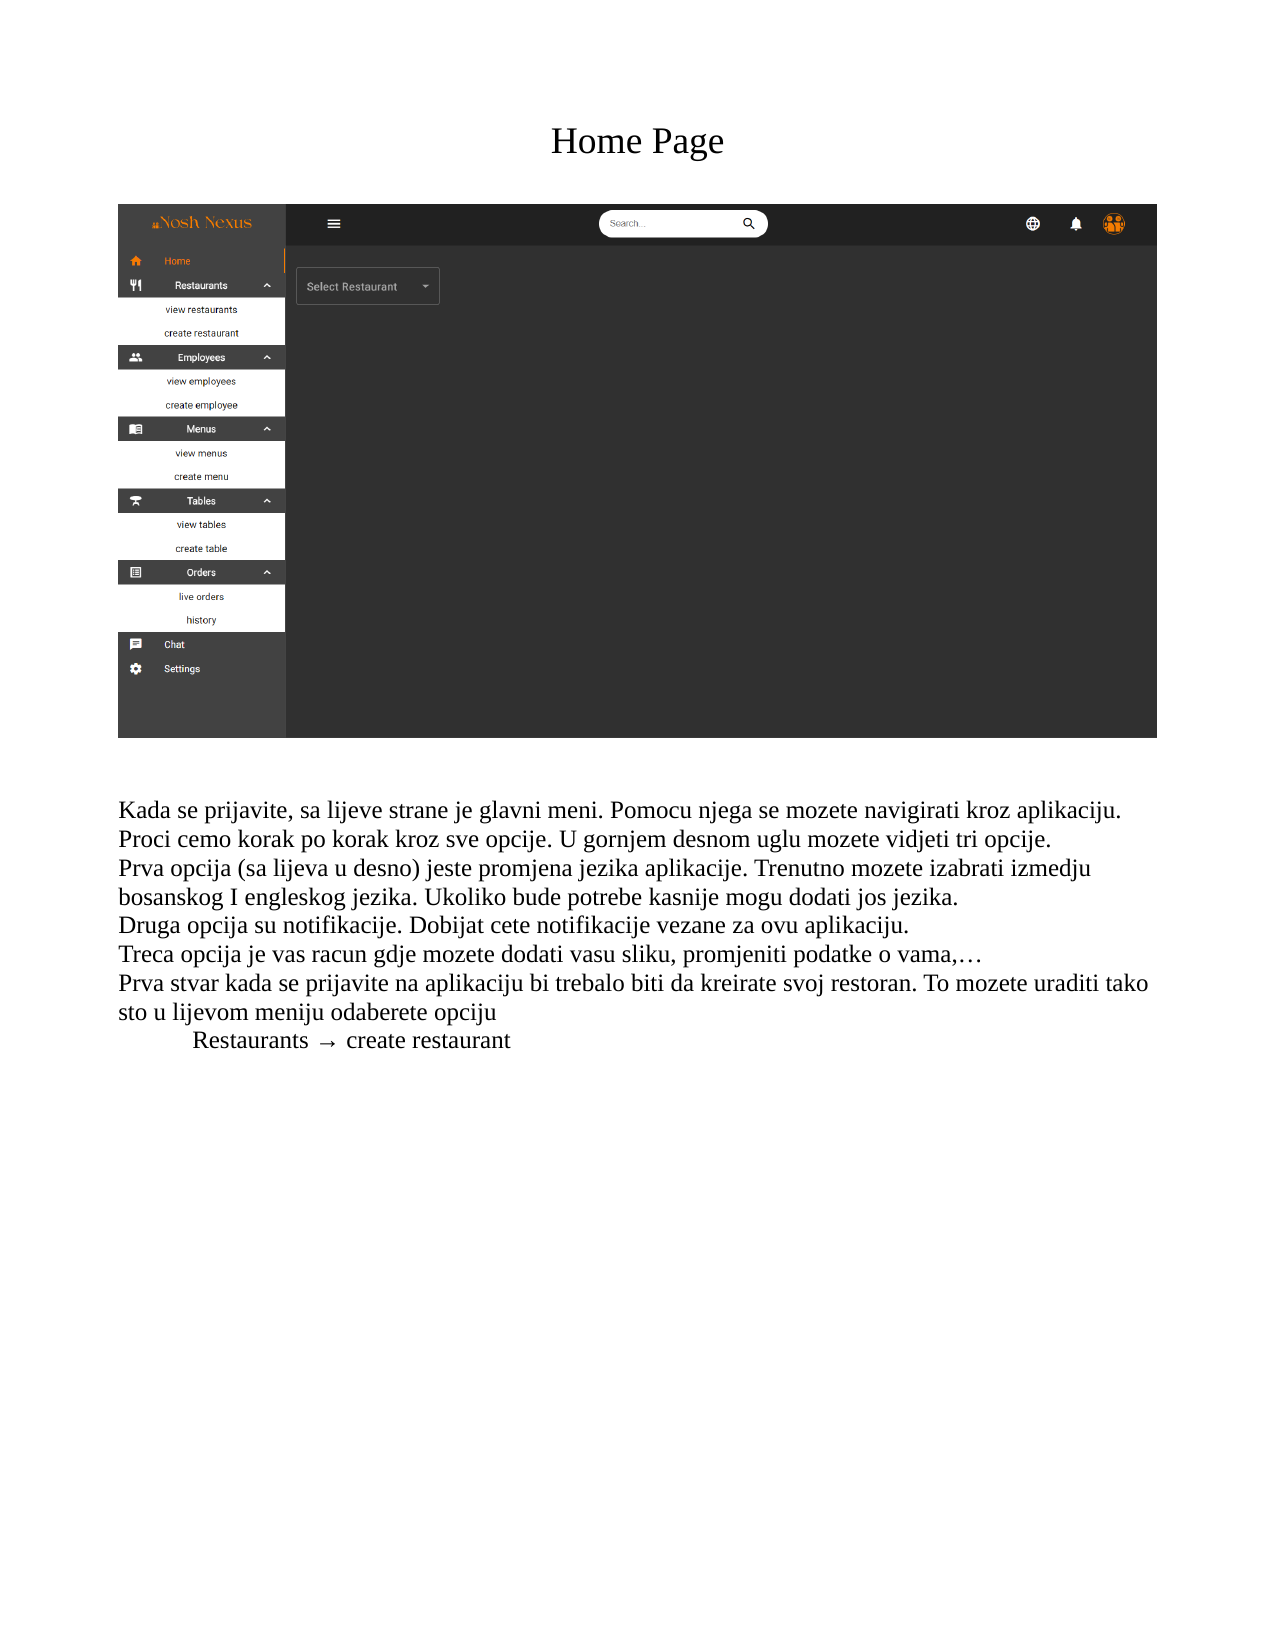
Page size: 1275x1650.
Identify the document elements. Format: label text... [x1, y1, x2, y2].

text Restaurants → create restaurant [118, 1025, 1157, 1054]
text Kada se prijavite, sa lijeve strane je glavni meni. Pomocu njega se mozete navigirati kroz aplikaciju. [118, 795, 1157, 824]
text Druga opcija su notifikacije. Dobijat cete notifikacije vezane za ovu aplikaciju. [118, 910, 1157, 939]
picture [118, 204, 1157, 738]
text Prva opcija (sa lijeva u desno) jeste promjena jezika aplikacije. Trenutno mozete izabrati izmedju bosanskog I engleskog jezika. Ukoliko bude potrebe kasnije mogu dodati jos jezika. [118, 853, 1157, 910]
text Treca opcija je vas racun gdje mozete dodati vasu sliku, promjeniti podatke o vama,… [118, 939, 1157, 968]
text Proci cemo korak po korak kroz sve opcije. U gornjem desnom uglu mozete vidjeti tri opcije. [118, 824, 1157, 853]
text Prva stvar kada se prijavite na aplikaciju bi trebalo biti da kreirate svoj restoran. To mozete uraditi tako sto u lijevom meniju odaberete opciju [118, 968, 1157, 1025]
text Home Page [118, 118, 1157, 161]
